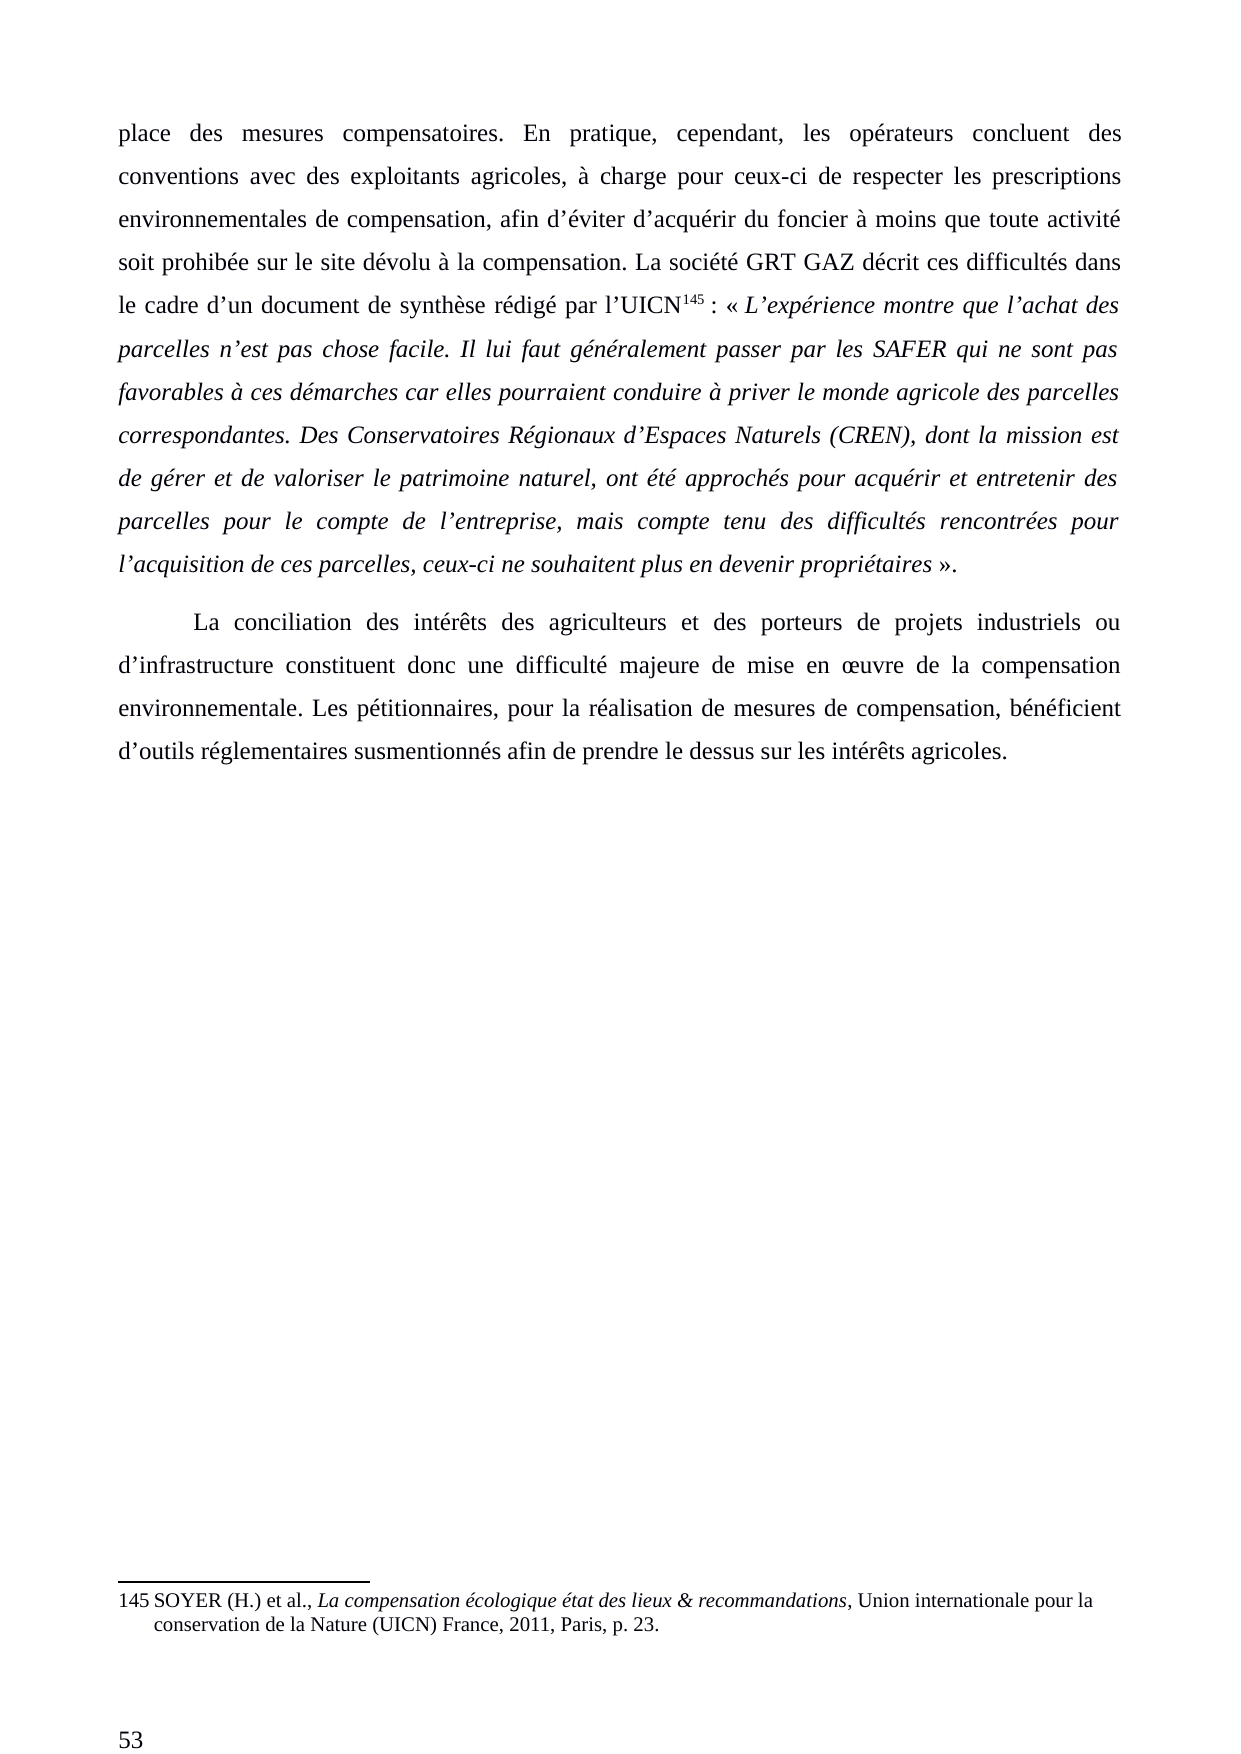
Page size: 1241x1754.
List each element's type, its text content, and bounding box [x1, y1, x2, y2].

text SOYER (H.) et al., La compensation écologique état des lieux & recommandations, Union internationale pour la conservation de la Nature (UICN) France, 2011, Paris, p. 23. [118, 1588, 1122, 1636]
text La conciliation des intérêts des agriculteurs et des porteurs de projets industriels ou d’infrastructure constituent donc une difficulté majeure de mise en œuvre de la compensation environnementale. Les pétitionnaires, pour la réalisation de mesures de compensation, bénéficient d’outils réglementaires susmentionnés afin de prendre le dessus sur les intérêts agricoles. [118, 607, 1122, 765]
text place des mesures compensatoires. En pratique, cependant, les opérateurs concluent des conventions avec des exploitants agricoles, à charge pour ceux-ci de respecter les prescriptions environnementales de compensation, afin d’éviter d’acquérir du foncier à moins que toute activité soit prohibée sur le site dévolu à la compensation. La société GRT GAZ décrit ces difficultés dans le cadre d’un document de synthèse rédigé par l’UICN : « L’expérience montre que l’achat des parcelles n’est pas chose facile. Il lui faut généralement passer par les SAFER qui ne sont pas favorables à ces démarches car elles pourraient conduire à priver le monde agricole des parcelles correspondantes. Des Conservatoires Régionaux d’Espaces Naturels (CREN), dont la mission est de gérer et de valoriser le patrimoine naturel, ont été approchés pour acquérir et entretenir des parcelles pour le compte de l’entreprise, mais compte tenu des difficultés rencontrées pour l’acquisition de ces parcelles, ceux-ci ne souhaitent plus en devenir propriétaires ». [118, 118, 1122, 578]
